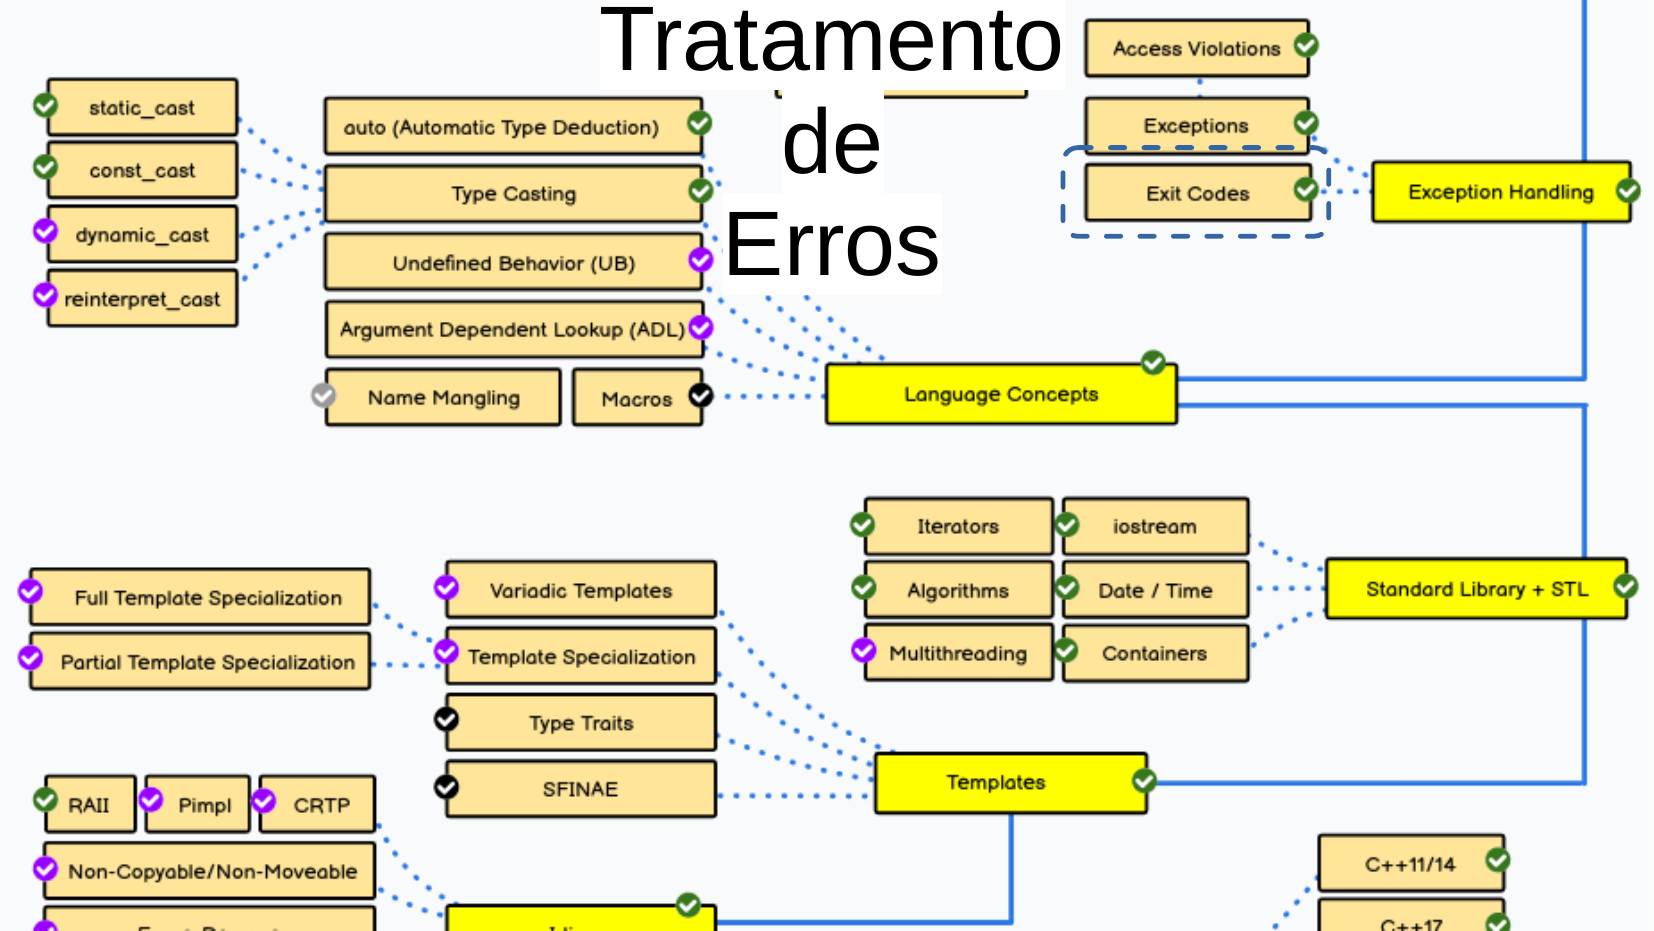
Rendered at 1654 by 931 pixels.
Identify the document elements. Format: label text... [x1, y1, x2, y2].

title Tratamento de Erros [88, 0, 1577, 296]
picture [0, 0, 1654, 931]
